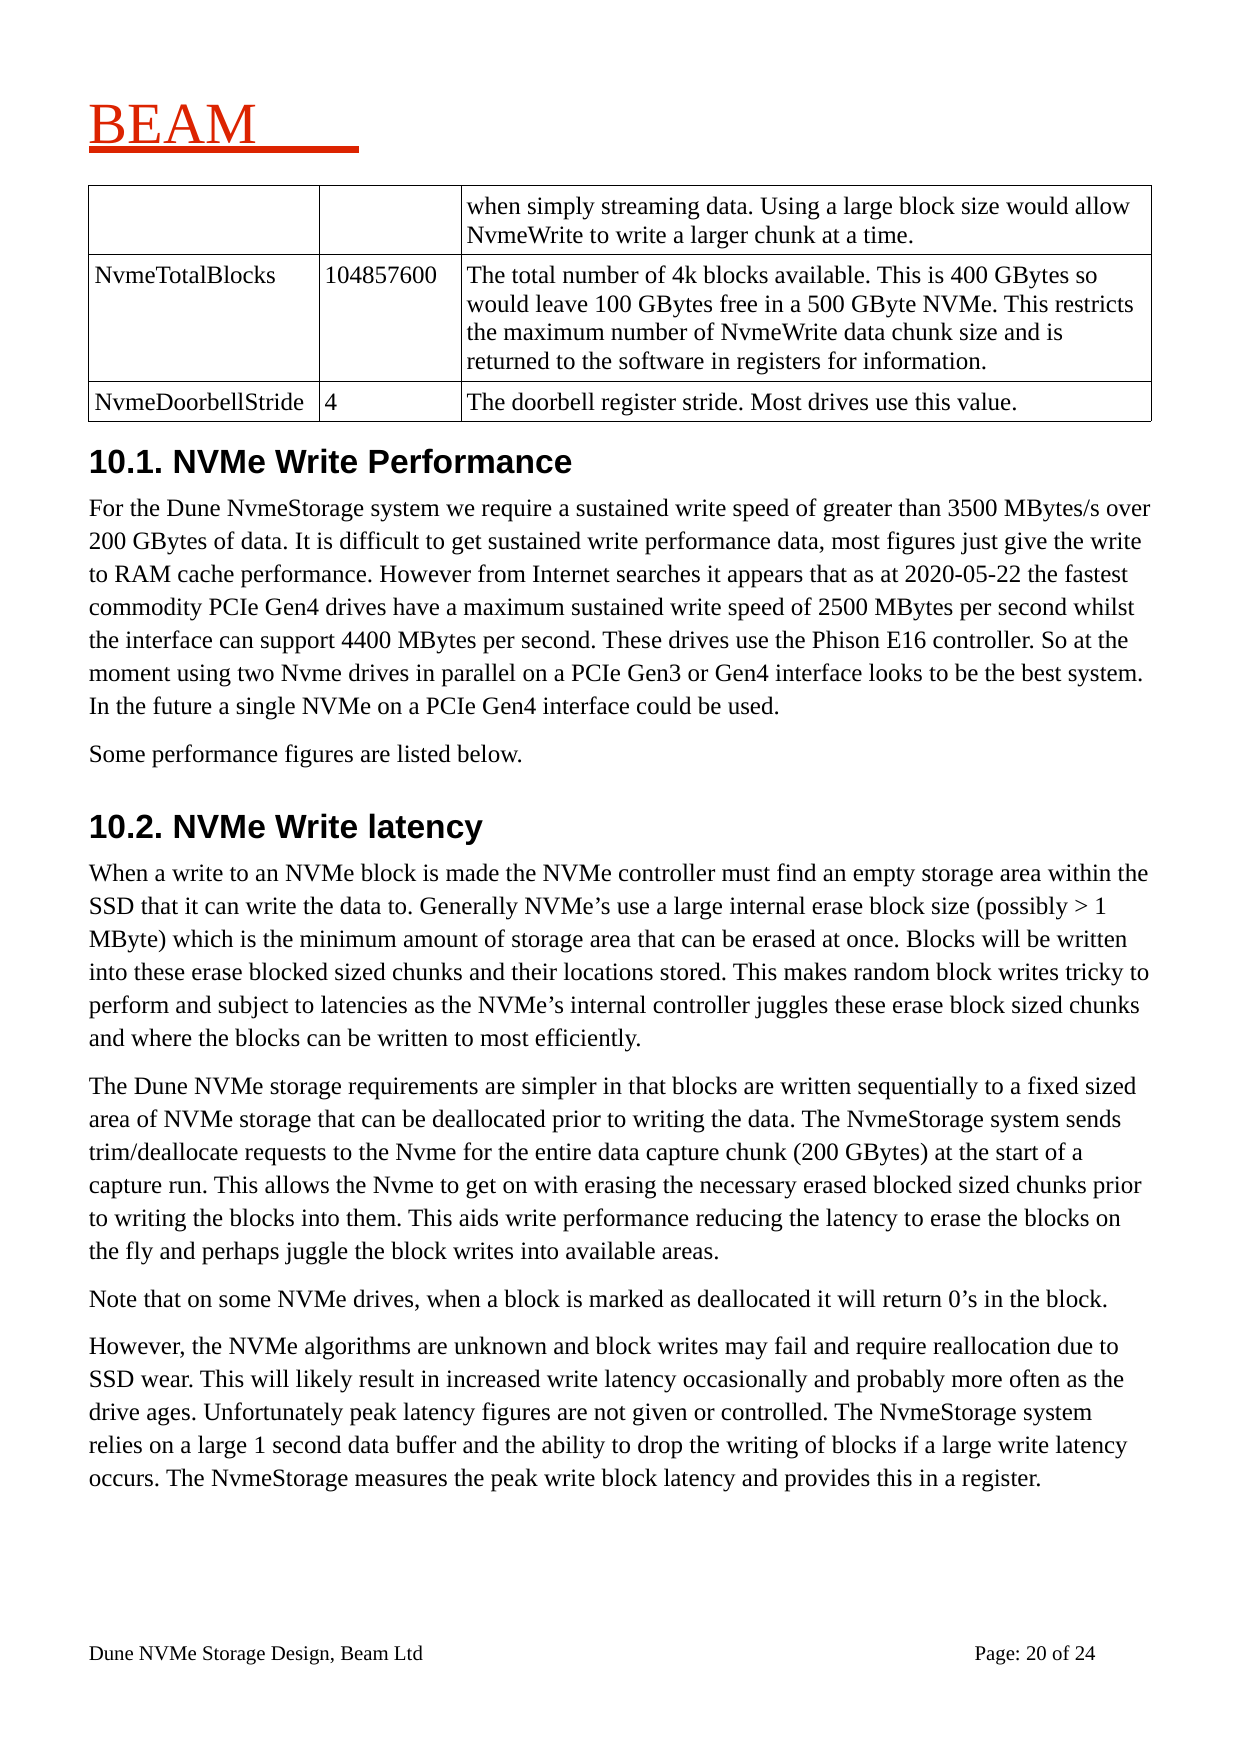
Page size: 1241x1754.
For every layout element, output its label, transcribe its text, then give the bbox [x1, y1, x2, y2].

table_cell [89, 186, 319, 254]
table_cell when simply streaming data. Using a large block size would allow NvmeWrite to write a larger chunk at a time. [462, 186, 1151, 254]
text When a write to an NVMe block is made the NVMe controller must find an empty storage area within the SSD that it can write the data to. Generally NVMe’s use a large internal erase block size (possibly > 1 MByte) which is the minimum amount of storage area that can be erased at once. Blocks will be written into these erase blocked sized chunks and their locations stored. This makes random block writes tricky to perform and subject to latencies as the NVMe’s internal controller juggles these erase block sized chunks and where the blocks can be written to most efficiently. [88, 858, 1152, 1052]
subtitle NVMe Write Performance [88, 442, 1152, 481]
table_cell [320, 186, 461, 254]
text For the Dune NvmeStorage system we require a sustained write speed of greater than 3500 MBytes/s over 200 GBytes of data. It is difficult to get sustained write performance data, most figures just give the write to RAM cache performance. However from Internet searches it appears that as at 2020-05-22 the fastest commodity PCIe Gen4 drives have a maximum sustained write speed of 2500 MBytes per second whilst the interface can support 4400 MBytes per second. These drives use the Phison E16 controller. So at the moment using two Nvme drives in parallel on a PCIe Gen3 or Gen4 interface looks to be the best system. In the future a single NVMe on a PCIe Gen4 interface could be used. [88, 493, 1152, 720]
table_cell 104857600 [320, 255, 461, 381]
text Note that on some NVMe drives, when a block is marked as deallocated it will return 0’s in the block. [88, 1284, 1152, 1313]
table_cell NvmeTotalBlocks [89, 255, 319, 381]
subtitle NVMe Write latency [88, 807, 1152, 846]
table_cell 4 [320, 382, 461, 421]
table_cell NvmeDoorbellStride [89, 382, 319, 421]
text However, the NVMe algorithms are unknown and block writes may fail and require reallocation due to SSD wear. This will likely result in increased write latency occasionally and probably more often as the drive ages. Unfortunately peak latency figures are not given or controlled. The NvmeStorage system relies on a large 1 second data buffer and the ability to drop the writing of blocks if a large write latency occurs. The NvmeStorage measures the peak write block latency and provides this in a register. [88, 1331, 1152, 1492]
table_cell The total number of 4k blocks available. This is 400 GBytes so would leave 100 GBytes free in a 500 GByte NVMe. This restricts the maximum number of NvmeWrite data chunk size and is returned to the software in registers for information. [462, 255, 1151, 381]
text Some performance figures are listed below. [88, 739, 1152, 768]
text The Dune NVMe storage requirements are simpler in that blocks are written sequentially to a fixed sized area of NVMe storage that can be deallocated prior to writing the data. The NvmeStorage system sends trim/deallocate requests to the Nvme for the entire data capture chunk (200 GBytes) at the start of a capture run. This allows the Nvme to get on with erasing the necessary erased blocked sized chunks prior to writing the blocks into them. This aids write performance reducing the latency to erase the blocks on the fly and perhaps juggle the block writes into available areas. [88, 1071, 1152, 1265]
table_cell The doorbell register stride. Most drives use this value. [462, 382, 1151, 421]
